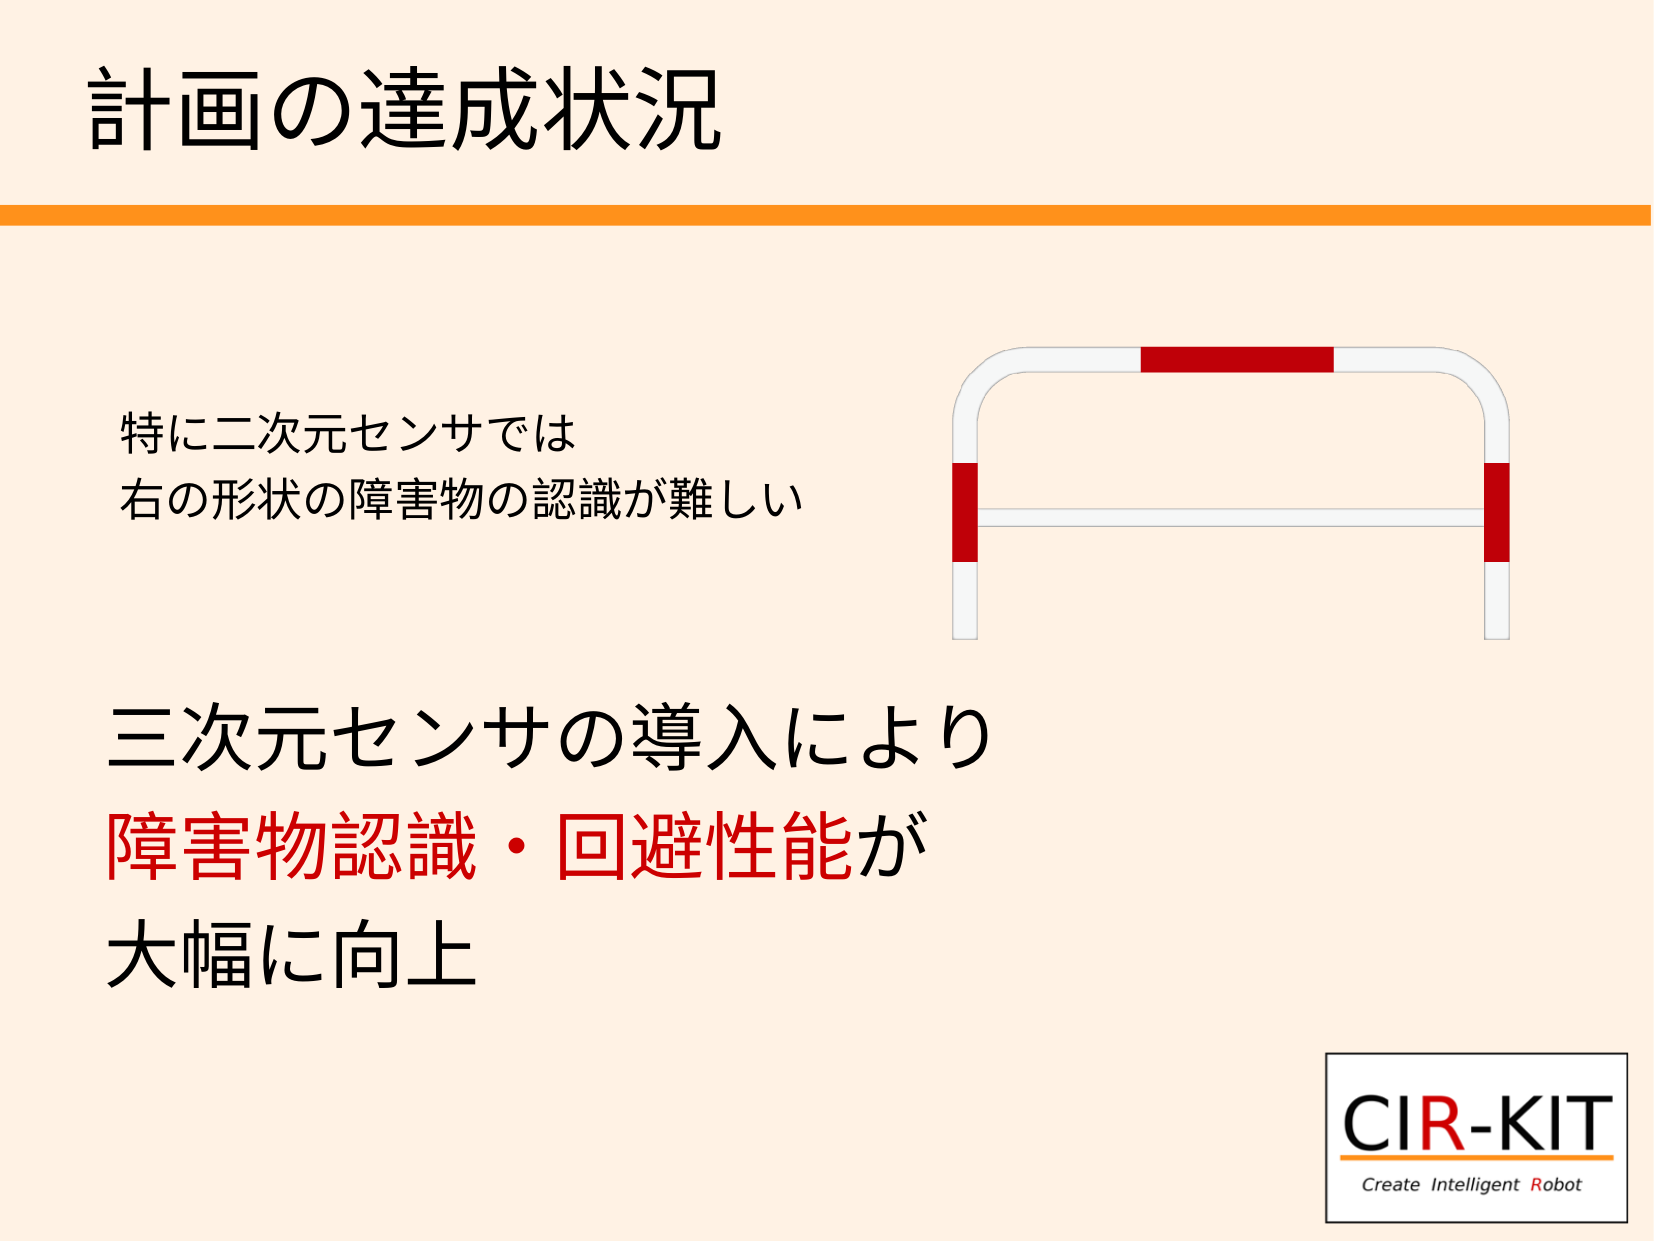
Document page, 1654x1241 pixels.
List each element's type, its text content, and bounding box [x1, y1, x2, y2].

title 計画の達成状況 [82, 0, 1571, 208]
text_box 三次元センサの導入により 障害物認識・回避性能が 大幅に向上 [90, 677, 1021, 1006]
picture [0, 0, 1654, 1241]
text_box 特に二次元センサでは 右の形状の障害物の認識が難しい [105, 390, 931, 526]
